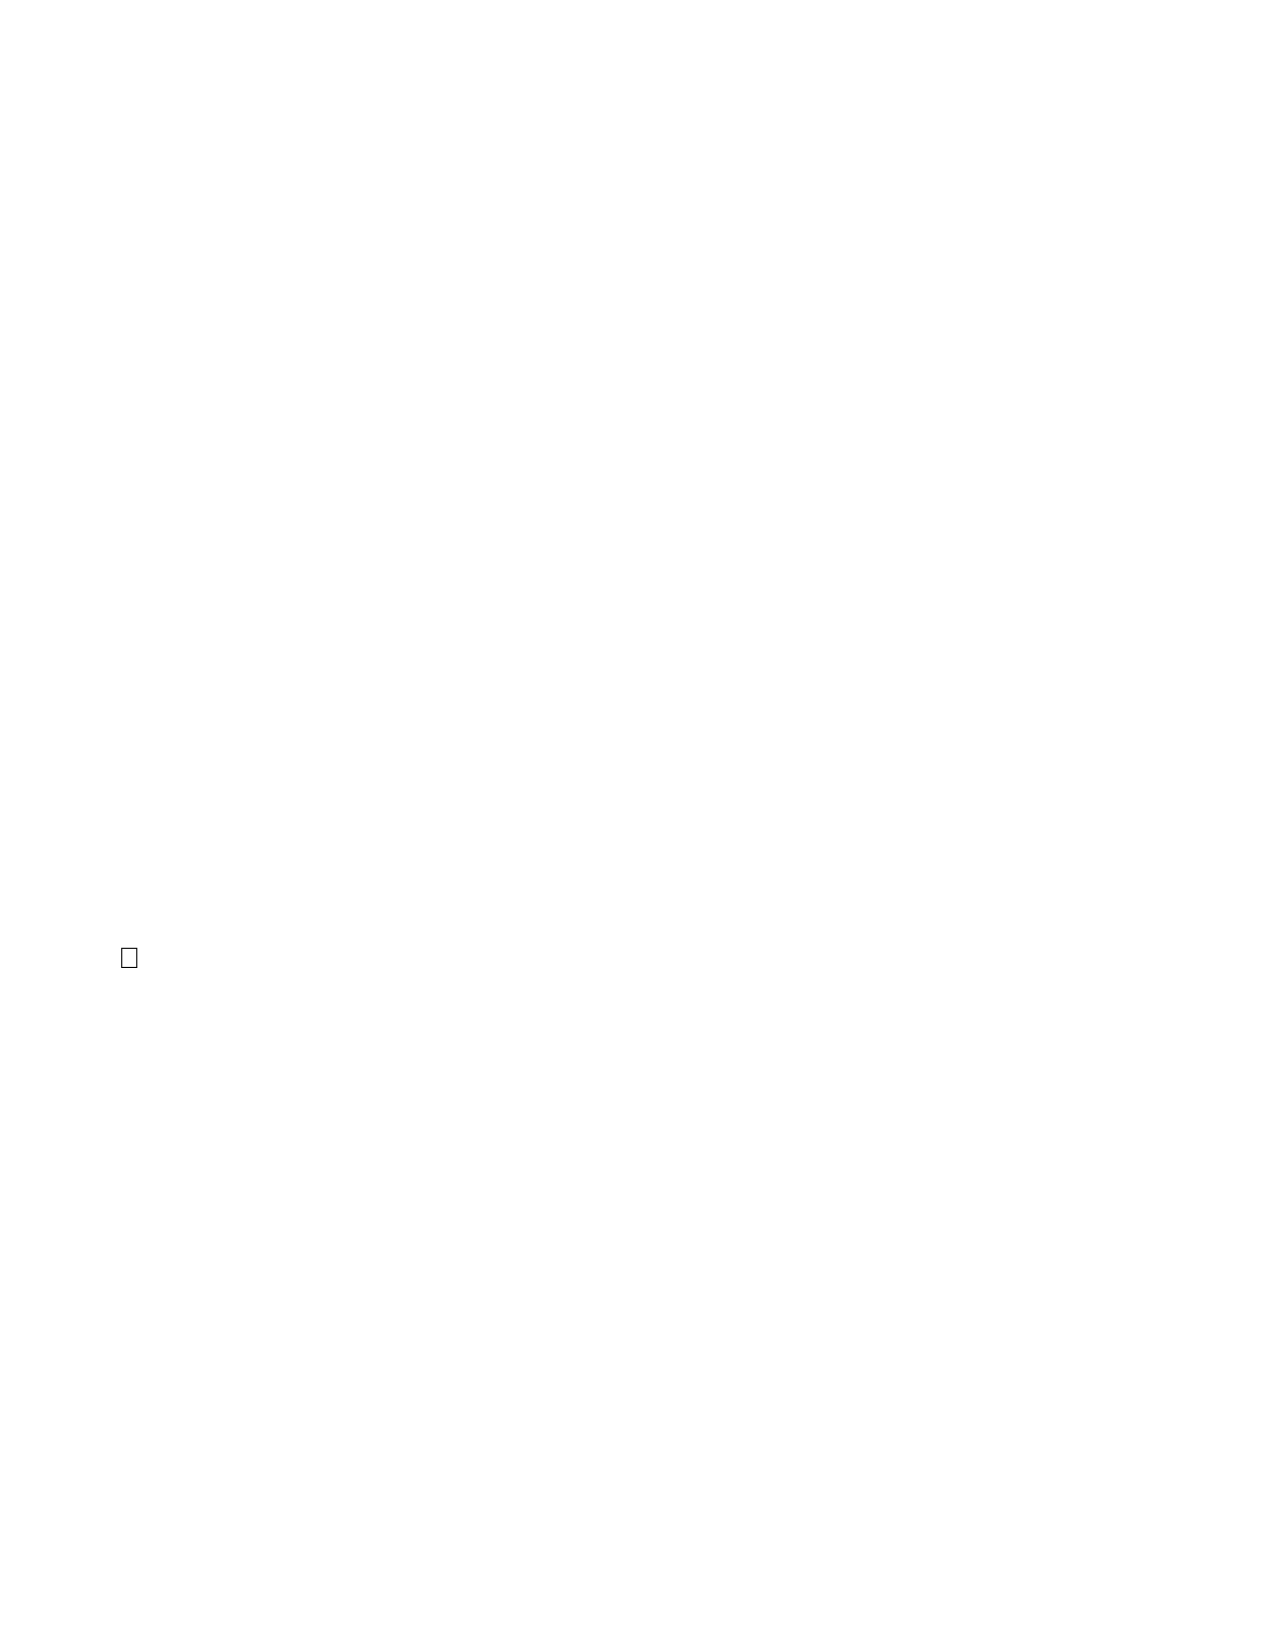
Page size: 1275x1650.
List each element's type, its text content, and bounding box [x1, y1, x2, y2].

text each user can have different profiles for weight, goals, targets, etc [118, 1245, 1157, 1274]
text create a view to view nutrient per dollar [118, 811, 1157, 840]
text Food, List [354, 233, 1157, 262]
text auto use nutrition api [118, 1446, 1157, 1475]
text when creating micro nutrient calculator, make sure the DV is proportional to weight, male vs female. [118, 1130, 1157, 1159]
text add different user profiles [118, 1216, 1157, 1245]
text make it so that users can configure their own nutrient intakes [118, 754, 1157, 783]
text ID [354, 204, 1157, 233]
text other information can be manually added [118, 1475, 1157, 1504]
text where possible add tooltips, (food list, category list, nutrition) [118, 524, 1157, 553]
text when adding description, state other nutrients that might be in there, state whether the nutritional data are estimates, from packaging or so on [118, 466, 1157, 524]
text multiview (just like how IDEs can have multiple views) [118, 1159, 1157, 1188]
text Dishes [354, 176, 1157, 204]
text can use a prefilled html form, a test<insert original>.html file. to test backened [118, 1360, 1157, 1389]
subtitle 🌠Fancy Shit [118, 941, 1157, 975]
subtitle 👽Others [118, 334, 1157, 368]
text consider adding aliases for categories when searching [118, 696, 1157, 725]
text group menu (bookmarks, favourites, etc) [118, 1188, 1157, 1216]
text once done with nutrition app create, diet routine [118, 1418, 1157, 1446]
text consider adding aliases for nutrients [118, 639, 1157, 668]
text Year [354, 118, 1157, 147]
text make it responsive to mobile [118, 1035, 1157, 1064]
text SELECT p.id AS p_id, p.name AS p_name, c.id AS c_id, c.name AS c_name FROM category p, category c, category_to_parent ctp WHERE p.id = ctp.parent_id AND c.id = ctp.child_id; [118, 869, 1157, 926]
text Converter to per 100 grams for prices and nutrients [118, 987, 1157, 1016]
text add a frontend way to add nutrition [118, 581, 1157, 610]
text adding of food should autoscrape [118, 1082, 1157, 1111]
text in the category part of the form, get the duplicates to be highlighted [118, 409, 1157, 438]
